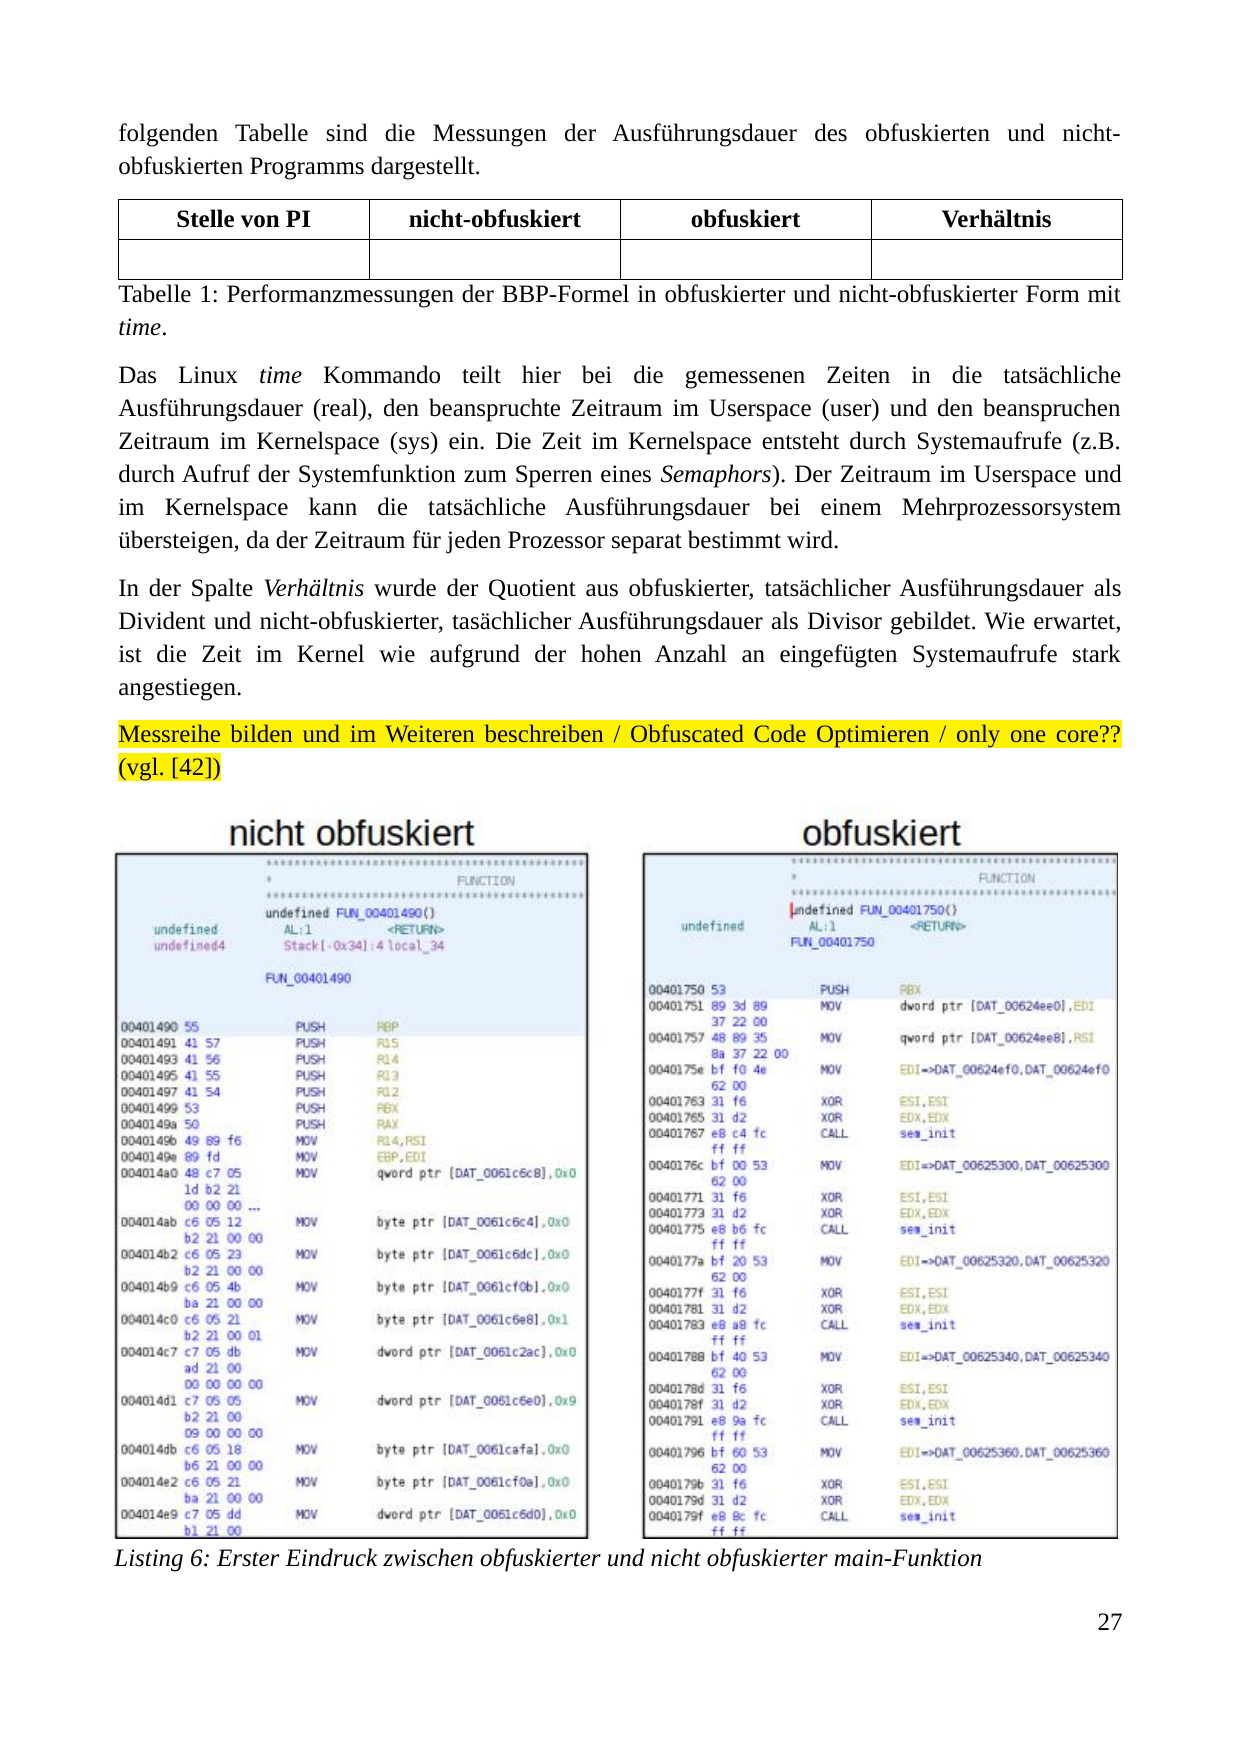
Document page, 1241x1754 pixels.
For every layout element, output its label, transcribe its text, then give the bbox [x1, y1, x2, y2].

table_header Stelle von PI [119, 200, 369, 239]
table_cell [872, 240, 1122, 279]
text Tabelle 1: Performanzmessungen der BBP-Formel in obfuskierter und nicht-obfuskierter Form mit time. [118, 280, 1122, 341]
text Messreihe bilden und im Weiteren beschreiben / Obfuscated Code Optimieren / only one core?? (vgl. [42]) [118, 719, 1122, 781]
table_header nicht-obfuskiert [370, 200, 620, 239]
table_header obfuskiert [621, 200, 871, 239]
table_cell [370, 240, 620, 279]
table_cell [621, 240, 871, 279]
table_cell [119, 240, 369, 279]
text Das Linux time Kommando teilt hier bei die gemessenen Zeiten in die tatsächliche Ausführungsdauer (real), den beanspruchte Zeitraum im Userspace (user) und den beanspruchen Zeitraum im Kernelspace (sys) ein. Die Zeit im Kernelspace entsteht durch Systemaufrufe (z.B. durch Aufruf der Systemfunktion zum Sperren eines Semaphors). Der Zeitraum im Userspace und im Kernelspace kann die tatsächliche Ausführungsdauer bei einem Mehrprozessorsystem übersteigen, da der Zeitraum für jeden Prozessor separat bestimmt wird. [118, 360, 1122, 554]
list Listing 6: Erster Eindruck zwischen obfuskierter und nicht obfuskierter main-Funktion [114, 1539, 1118, 1572]
text In der Spalte Verhältnis wurde der Quotient aus obfuskierter, tatsächlicher Ausführungsdauer als Divident und nicht-obfuskierter, tasächlicher Ausführungsdauer als Divisor gebildet. Wie erwartet, ist die Zeit im Kernel wie aufgrund der hohen Anzahl an eingefügten Systemaufrufe stark angestiegen. [118, 573, 1122, 701]
text folgenden Tabelle sind die Messungen der Ausführungsdauer des obfuskierten und nicht-obfuskierten Programms dargestellt. [118, 118, 1122, 180]
table_header Verhältnis [872, 200, 1122, 239]
picture [114, 806, 1118, 1539]
